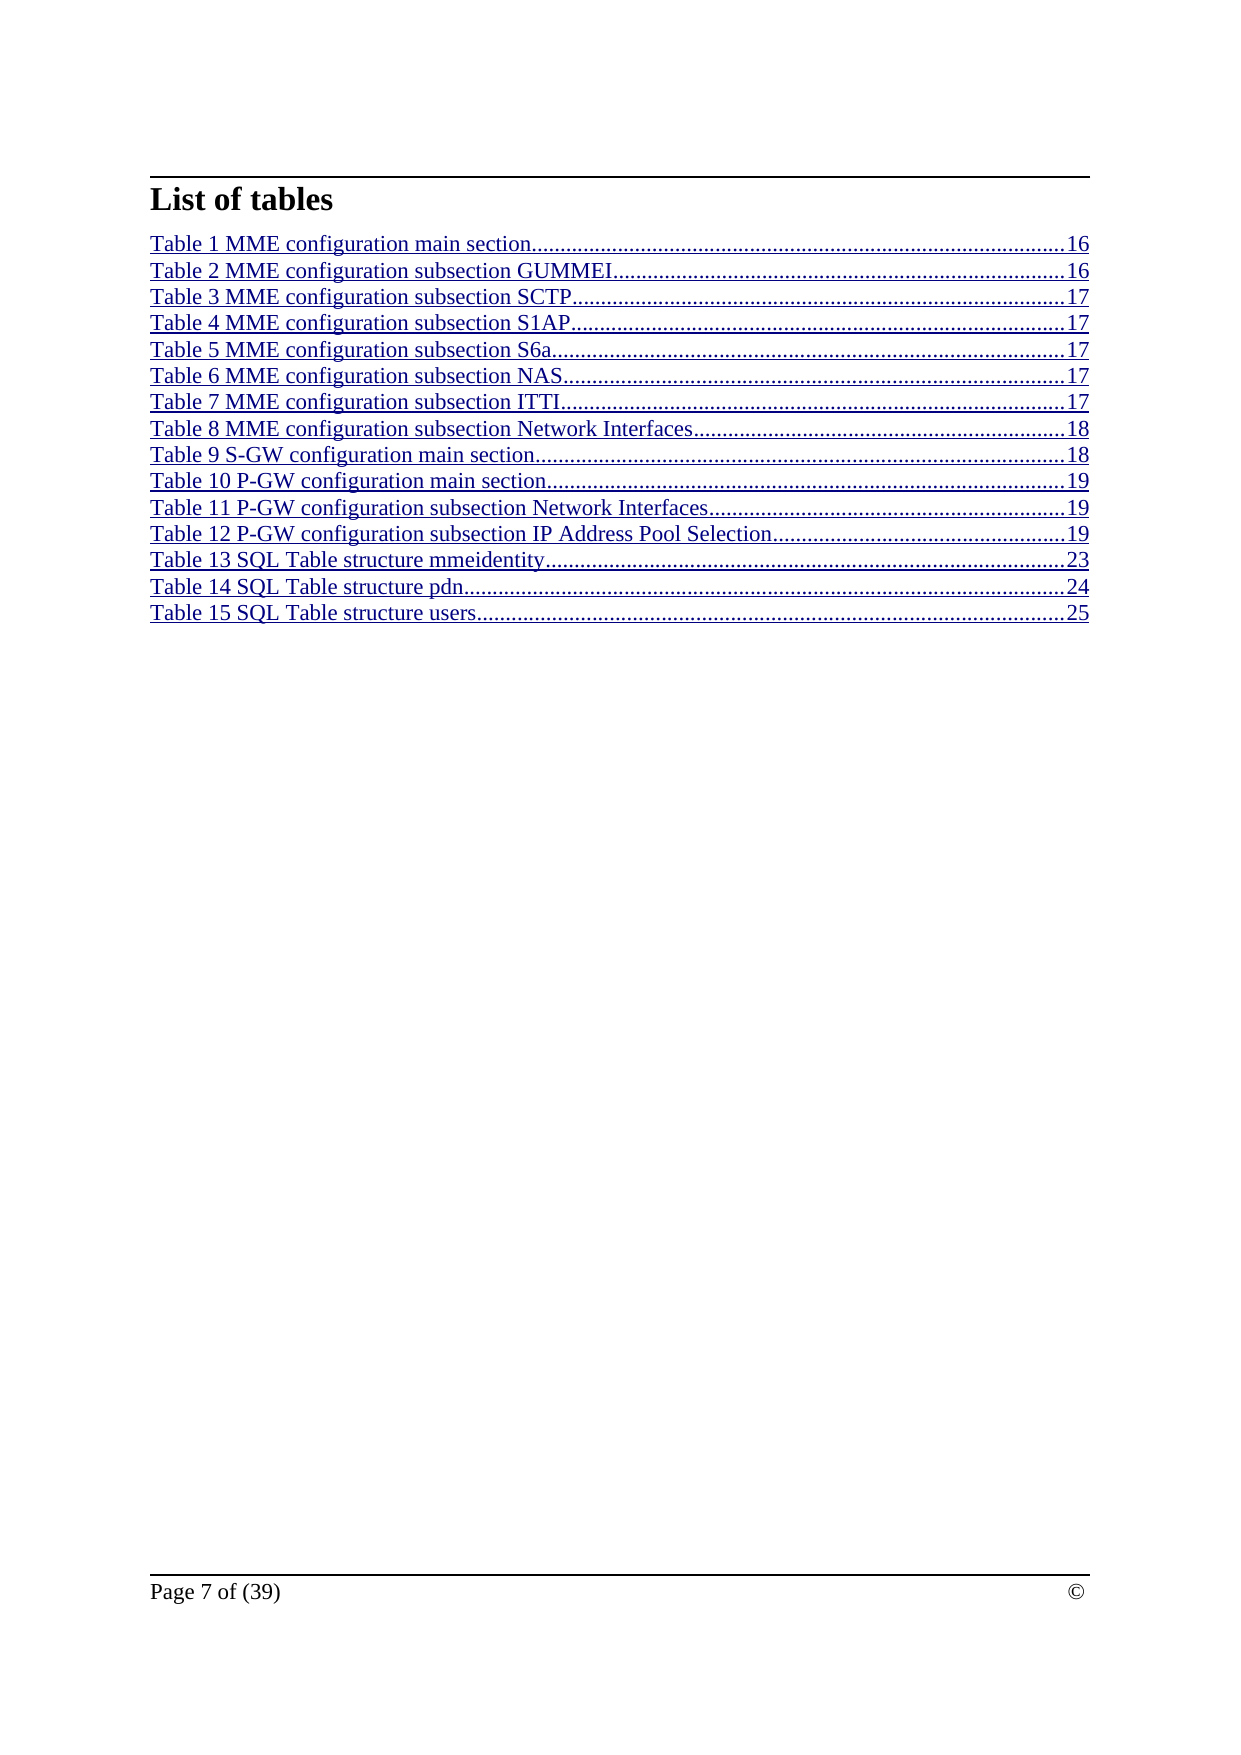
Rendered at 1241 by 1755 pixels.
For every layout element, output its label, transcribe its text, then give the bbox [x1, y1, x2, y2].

text Table 9 S-GW configuration main section 18 [150, 441, 1090, 467]
text Table 6 MME configuration subsection NAS 17 [150, 362, 1090, 388]
text Table 3 MME configuration subsection SCTP 17 [150, 283, 1090, 309]
text Table 2 MME configuration subsection GUMMEI 16 [150, 257, 1090, 283]
subtitle List of tables [150, 179, 1090, 218]
text Table 8 MME configuration subsection Network Interfaces 18 [150, 415, 1090, 441]
text Table 12 P-GW configuration subsection IP Address Pool Selection 19 [150, 520, 1090, 547]
text Table 15 SQL Table structure users 25 [150, 599, 1090, 626]
text Table 13 SQL Table structure mmeidentity 23 [150, 547, 1090, 573]
text Table 5 MME configuration subsection S6a 17 [150, 336, 1090, 362]
text Table 14 SQL Table structure pdn 24 [150, 573, 1090, 599]
text Table 7 MME configuration subsection ITTI 17 [150, 388, 1090, 415]
text Table 4 MME configuration subsection S1AP 17 [150, 309, 1090, 336]
text Table 11 P-GW configuration subsection Network Interfaces 19 [150, 494, 1090, 520]
text Table 1 MME configuration main section 16 [150, 230, 1090, 257]
text Table 10 P-GW configuration main section 19 [150, 467, 1090, 494]
